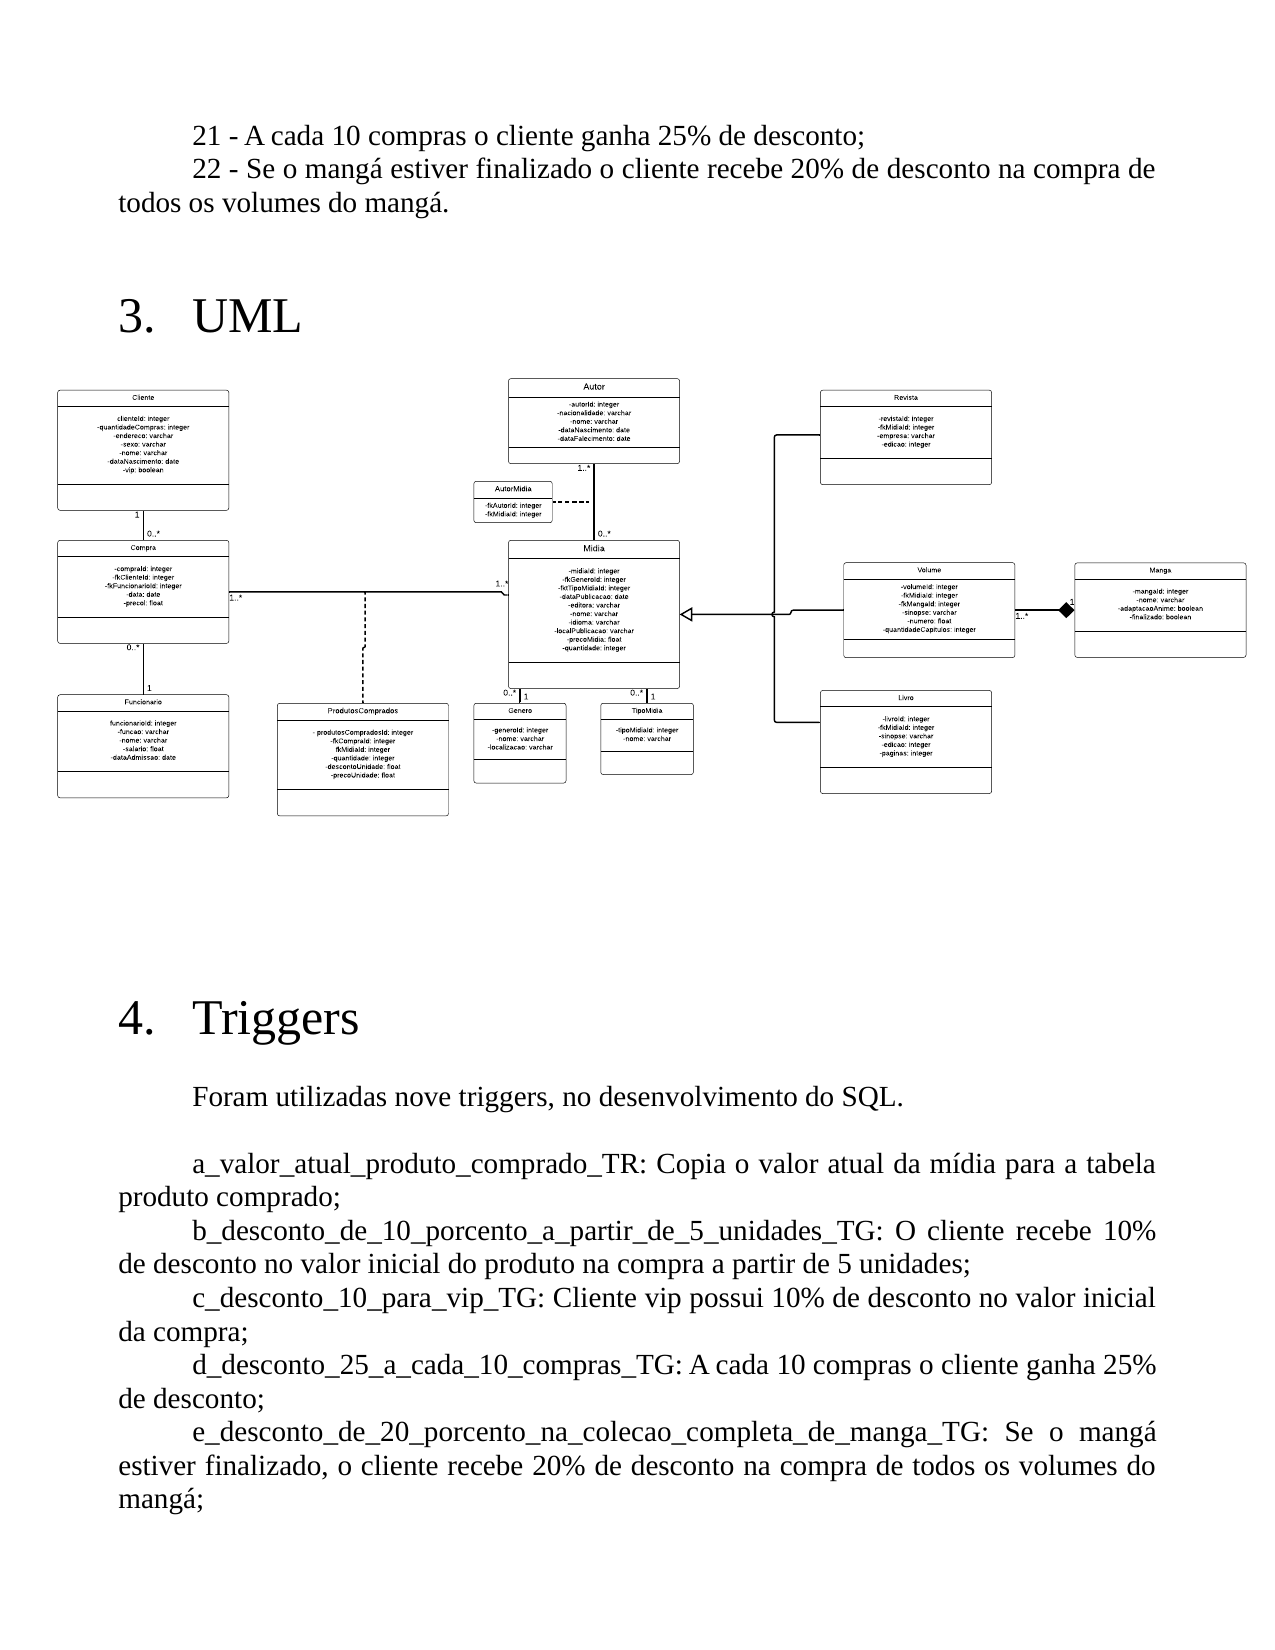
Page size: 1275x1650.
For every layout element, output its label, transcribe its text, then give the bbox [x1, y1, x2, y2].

text e_desconto_de_20_porcento_na_colecao_completa_de_manga_TG: Se o mangá estiver finalizado, o cliente recebe 20% de desconto na compra de todos os volumes do mangá; [118, 1414, 1157, 1515]
text b_desconto_de_10_porcento_a_partir_de_5_unidades_TG: O cliente recebe 10% de desconto no valor inicial do produto na compra a partir de 5 unidades; [118, 1213, 1157, 1280]
text 3. UML [118, 286, 1157, 343]
text 22 - Se o mangá estiver finalizado o cliente recebe 20% de desconto na compra de todos os volumes do mangá. [118, 152, 1157, 219]
text c_desconto_10_para_vip_TG: Cliente vip possui 10% de desconto no valor inicial da compra; [118, 1280, 1157, 1347]
text d_desconto_25_a_cada_10_compras_TG: A cada 10 compras o cliente ganha 25% de desconto; [118, 1347, 1157, 1414]
text a_valor_atual_produto_comprado_TR: Copia o valor atual da mídia para a tabela produto comprado; [118, 1146, 1157, 1213]
text 21 - A cada 10 compras o cliente ganha 25% de desconto; [118, 118, 1157, 152]
text 4. Triggers [118, 988, 1157, 1045]
text Foram utilizadas nove triggers, no desenvolvimento do SQL. [118, 1079, 1157, 1112]
